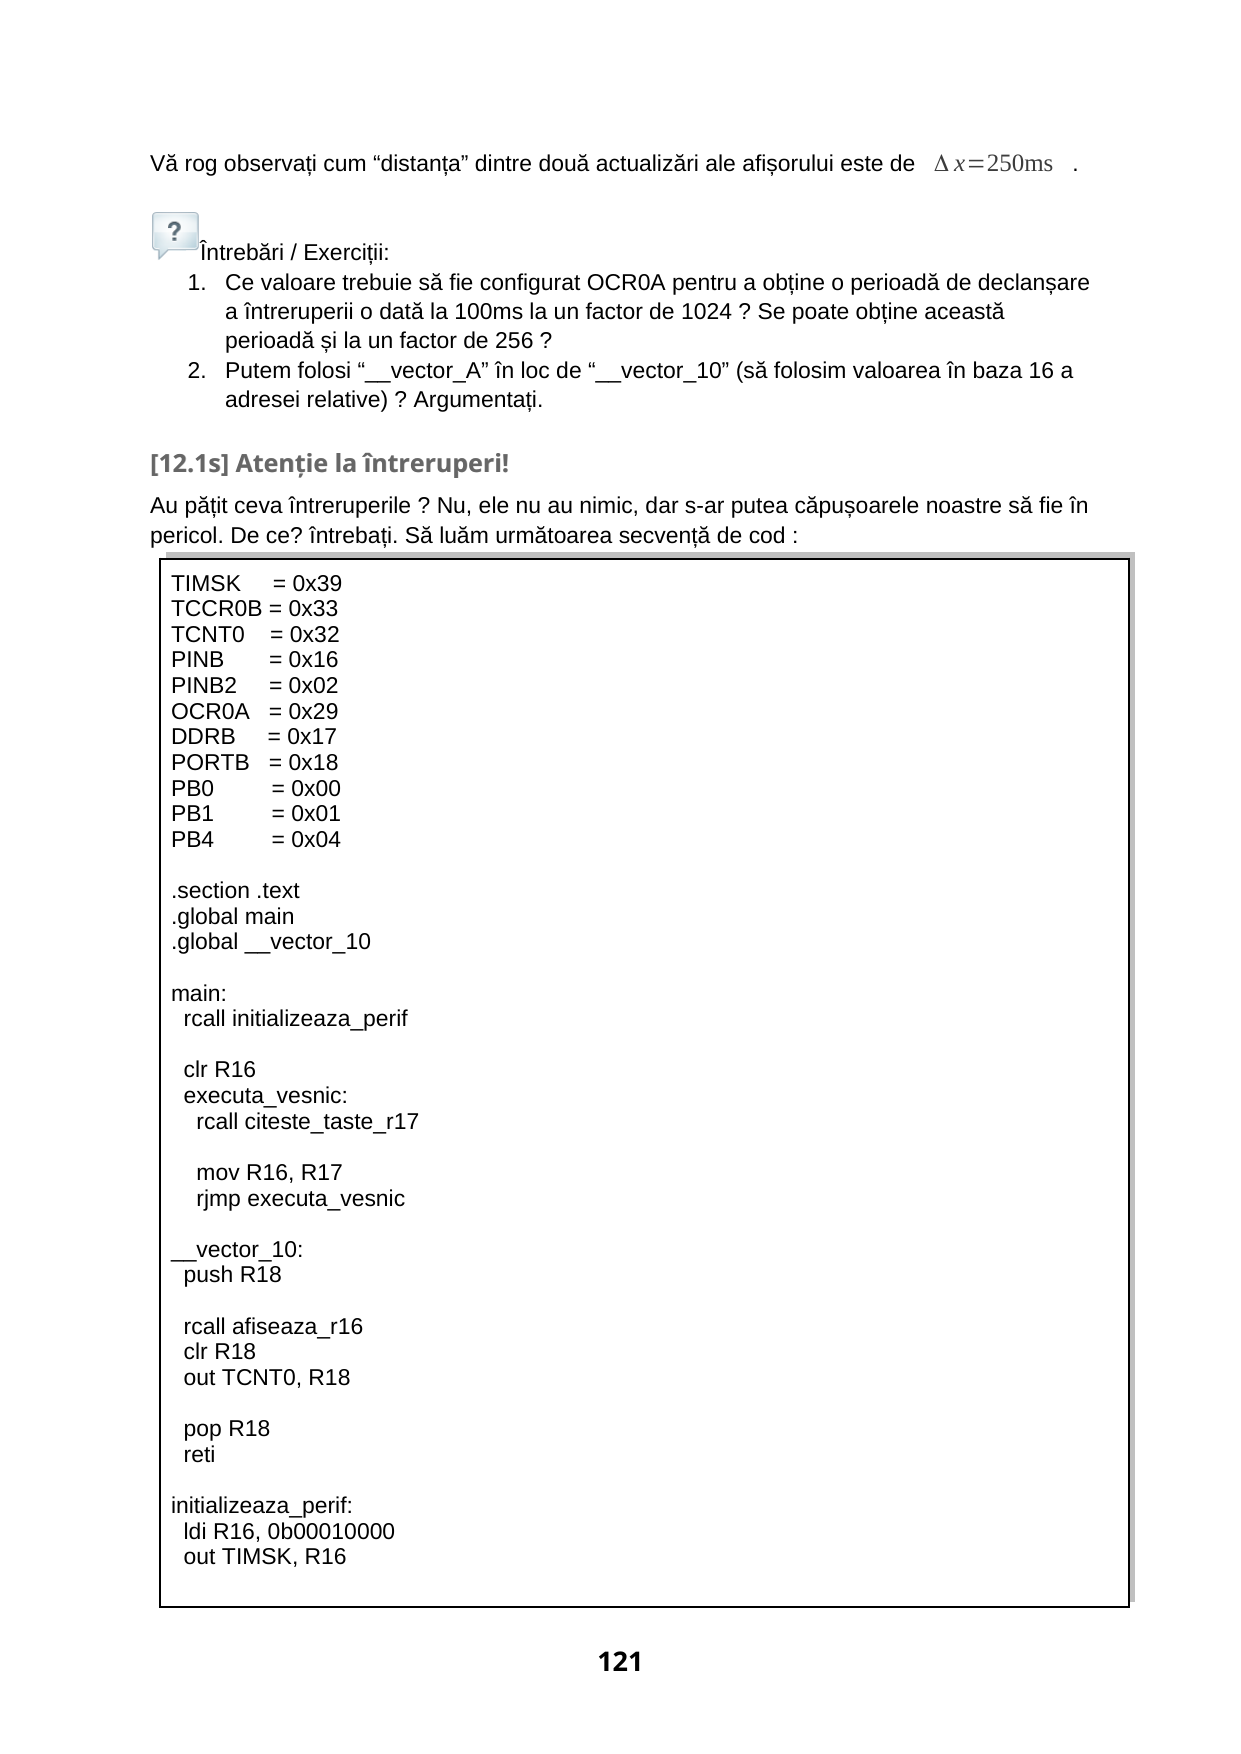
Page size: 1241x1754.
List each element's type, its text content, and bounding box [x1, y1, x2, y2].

text Au pățit ceva întreruperile ? Nu, ele nu au nimic, dar s-ar putea căpușoarele noastre să fie în pericol. De ce? întrebați. Să luăm următoarea secvență de cod : [150, 493, 1091, 548]
subtitle [12.1s] Atenție la întreruperi! [150, 445, 1091, 479]
text Vă rog observați cum “distanța” dintre două actualizări ale afișorului este de. [150, 150, 1091, 178]
picture [150, 210, 200, 261]
list Putem folosi “__vector_A” în loc de “__vector_10” (să folosim valoarea în baza 16 a adresei relative) ? Argumentați. [187, 357, 1091, 412]
list Ce valoare trebuie să fie configurat OCR0A pentru a obține o perioadă de declanșare a întreruperii o dată la 100ms la un factor de 1024 ? Se poate obține această perioadă și la un factor de 256 ? [187, 269, 1091, 354]
text Întrebări / Exerciții: [150, 237, 1091, 266]
table_header TIMSK = 0x39 TCCR0B = 0x33 TCNT0 = 0x32 PINB = 0x16 PINB2 = 0x02 OCR0A = 0x29 DDRB = 0x17 PORTB = 0x18 PB0 = 0x00 PB1 = 0x01 PB4 = 0x04 .section .text .global main .global __vector_10 main: rcall initializeaza_perif clr R16 executa_vesnic: rcall citeste_taste_r17 mov R16, R17 rjmp executa_vesnic __vector_10: push R18 rcall afiseaza_r16 clr R18 out TCNT0, R18 pop R18 reti initializeaza_perif: ldi R16, 0b00010000 out TIMSK, R16 [161, 560, 1128, 1606]
